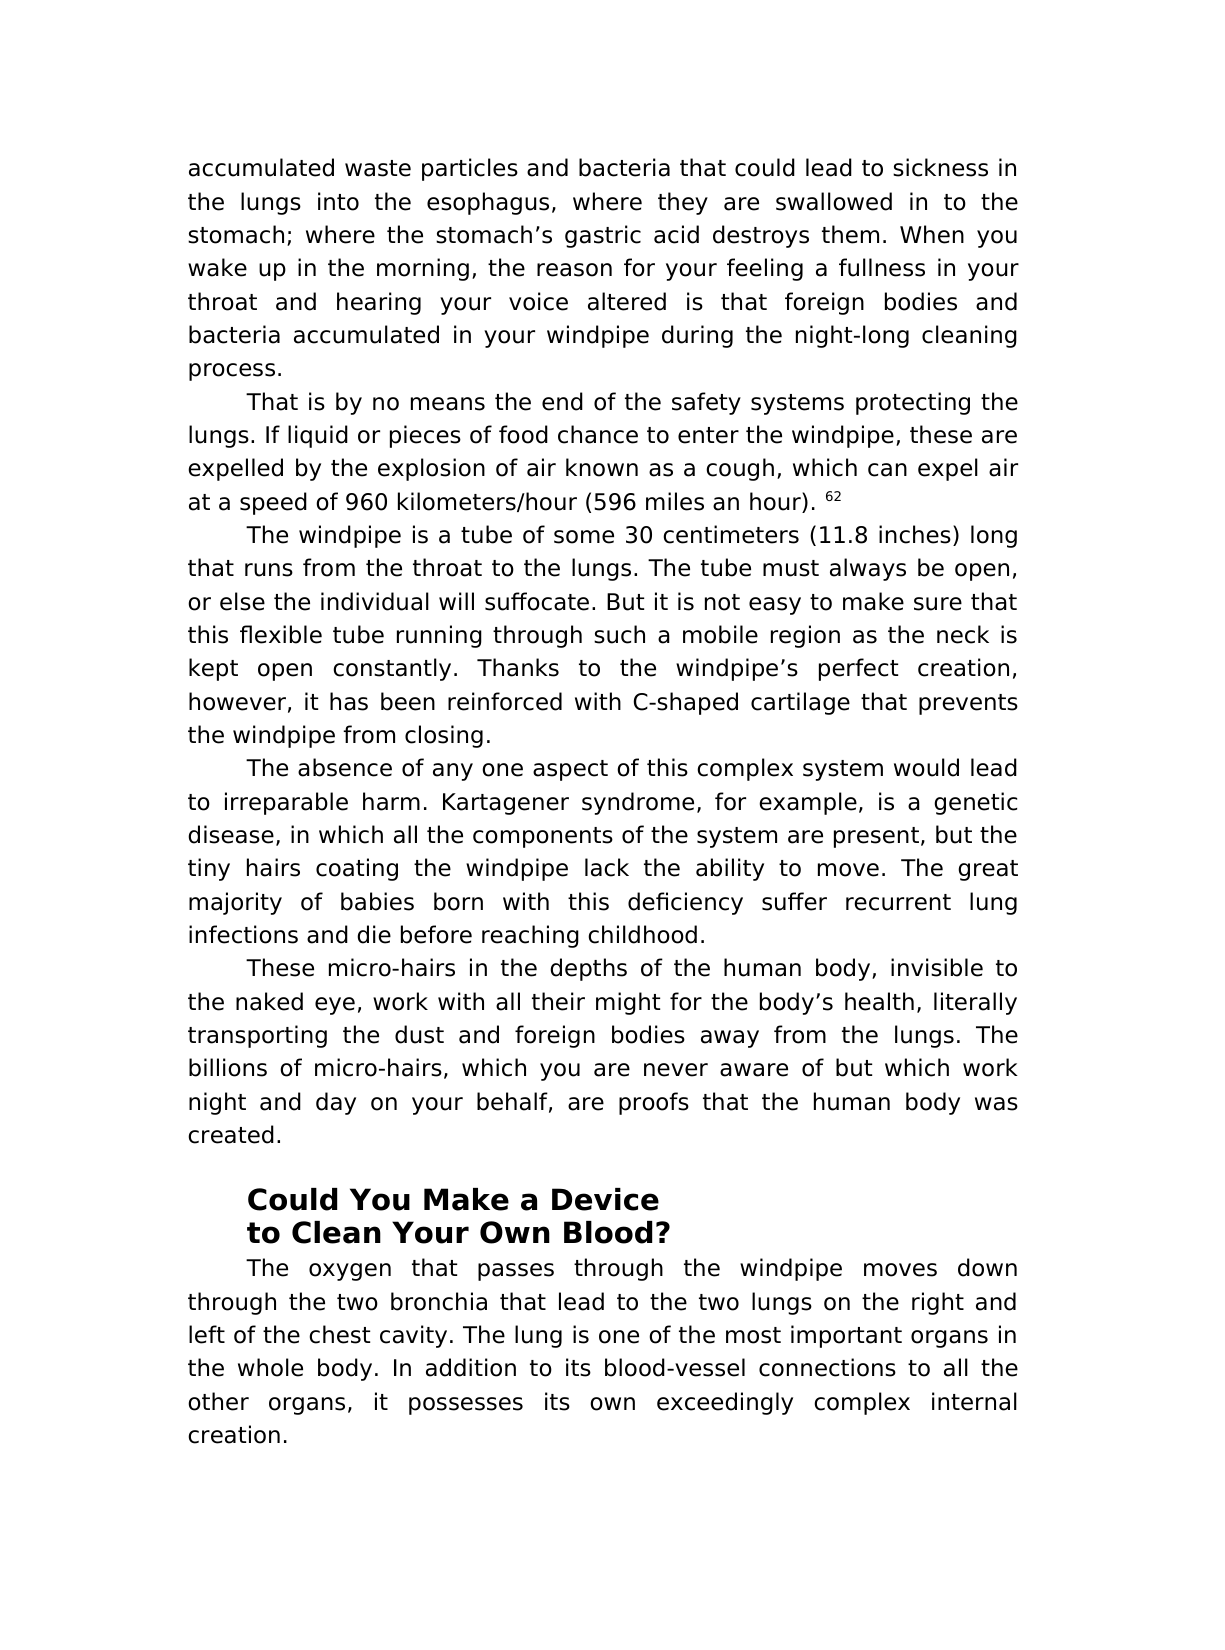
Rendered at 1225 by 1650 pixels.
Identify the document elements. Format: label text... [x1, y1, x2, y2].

text accumulated waste particles and bacteria that could lead to sickness in the lungs into the esophagus, where they are swallowed in to the stomach; where the stomach’s gastric acid destroys them. When you wake up in the morning, the reason for your feeling a fullness in your throat and hearing your voice altered is that foreign bodies and bacteria accumulated in your windpipe during the night-long cleaning process. [187, 150, 1020, 383]
text The absence of any one aspect of this complex system would lead to irreparable harm. Kartagener syndrome, for example, is a genetic disease, in which all the components of the system are present, but the tiny hairs coating the windpipe lack the ability to move. The great majority of babies born with this deficiency suffer recurrent lung infections and die before reaching childhood. [187, 750, 1020, 950]
text to Clean Your Own Blood? [187, 1217, 1020, 1250]
text These micro-hairs in the depths of the human body, invisible to the naked eye, work with all their might for the body’s health, literally transporting the dust and foreign bodies away from the lungs. The billions of micro-hairs, which you are never aware of but which work night and day on your behalf, are proofs that the human body was created. [187, 950, 1020, 1150]
text That is by no means the end of the safety systems protecting the lungs. If liquid or pieces of food chance to enter the windpipe, these are expelled by the explosion of air known as a cough, which can expel air at a speed of 960 kilometers/hour (596 miles an hour). 62 [187, 383, 1020, 517]
text The oxygen that passes through the windpipe moves down through the two bronchia that lead to the two lungs on the right and left of the chest cavity. The lung is one of the most important organs in the whole body. In addition to its blood-vessel connections to all the other organs, it possesses its own exceedingly complex internal creation. [187, 1250, 1020, 1450]
text The windpipe is a tube of some 30 centimeters (11.8 inches) long that runs from the throat to the lungs. The tube must always be open, or else the individual will suffocate. But it is not easy to make sure that this flexible tube running through such a mobile region as the neck is kept open constantly. Thanks to the windpipe’s perfect creation, however, it has been reinforced with C-shaped cartilage that prevents the windpipe from closing. [187, 517, 1020, 750]
text Could You Make a Device [187, 1183, 1020, 1217]
